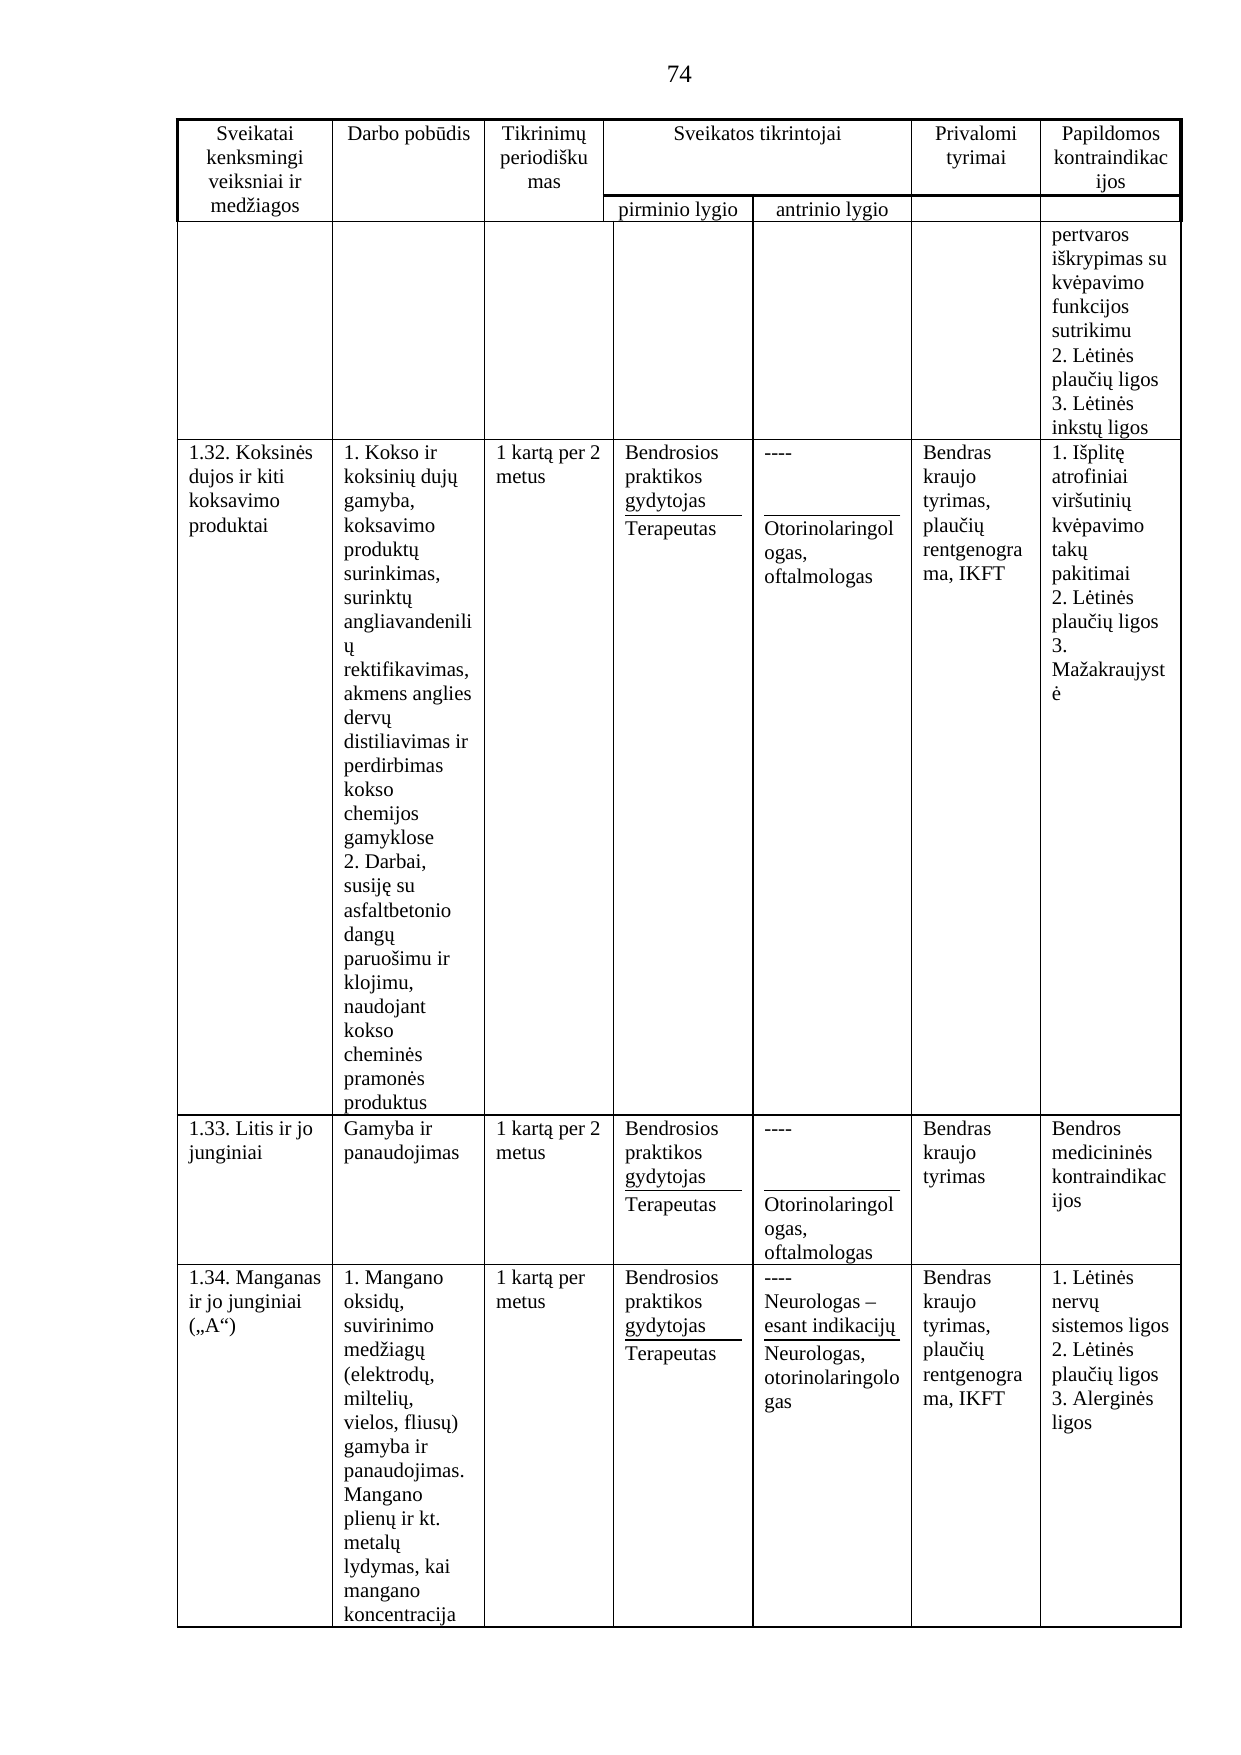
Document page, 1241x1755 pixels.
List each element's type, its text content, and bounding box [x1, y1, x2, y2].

table_cell [912, 197, 1040, 221]
table_cell 1.33. Litis ir jo junginiai [178, 1116, 332, 1264]
table_cell pirminio lygio [604, 197, 752, 221]
table_cell 1 kartą per metus [485, 1265, 613, 1626]
table_cell 1. Kokso ir koksinių dujų gamyba, koksavimo produktų surinkimas, surinktų angliavandenilių rektifikavimas, akmens anglies dervų distiliavimas ir perdirbimas kokso chemijos gamyklose 2. Darbai, susiję su asfaltbetonio dangų paruošimu ir klojimu, naudojant kokso cheminės pramonės produktus [333, 440, 484, 1114]
table_cell 1.32. Koksinės dujos ir kiti koksavimo produktai [178, 440, 332, 1114]
table_cell [178, 222, 332, 439]
table_cell Bendras kraujo tyrimas, plaučių rentgenograma, IKFT [912, 1265, 1040, 1626]
table_header Darbo pobūdis [333, 121, 484, 221]
table_header Tikrinimų periodiškumas [485, 121, 603, 221]
table_header Privalomi tyrimai [912, 121, 1040, 193]
table_cell Bendras kraujo tyrimas [912, 1116, 1040, 1264]
table_cell 1 kartą per 2 metus [485, 1116, 613, 1264]
table_cell Bendros medicininės kontraindikacijos [1041, 1116, 1180, 1264]
table_cell 1. Lėtinės nervų sistemos ligos 2. Lėtinės plaučių ligos 3. Alerginės ligos [1041, 1265, 1180, 1626]
table_cell 1. Išplitę atrofiniai viršutinių kvėpavimo takų pakitimai 2. Lėtinės plaučių ligos 3. Mažakraujystė [1041, 440, 1180, 1114]
table_cell ---- Neurologas – esant indikacijų Neurologas, otorinolaringologas [754, 1265, 911, 1626]
table_cell 1.34. Manganas ir jo junginiai („A“) [178, 1265, 332, 1626]
table_cell ---- Otorinolaringologas, oftalmologas [754, 1116, 911, 1264]
table_cell Bendrosios praktikos gydytojas Terapeutas [614, 440, 752, 1114]
table_header Sveikatai kenksmingi veiksniai ir medžiagos [179, 121, 332, 221]
table_cell Bendrosios praktikos gydytojas Terapeutas [614, 1116, 752, 1264]
table_cell [754, 222, 911, 439]
table_cell 1 kartą per 2 metus [485, 440, 613, 1114]
table_cell ---- Otorinolaringologas, oftalmologas [754, 440, 911, 1114]
table_cell [912, 222, 1040, 439]
table_cell Bendras kraujo tyrimas, plaučių rentgenograma, IKFT [912, 440, 1040, 1114]
table_cell [485, 222, 613, 439]
table_cell [333, 222, 484, 439]
table_cell [614, 222, 752, 439]
table_header Sveikatos tikrintojai [604, 121, 911, 193]
table_cell 1. Mangano oksidų, suvirinimo medžiagų (elektrodų, miltelių, vielos, fliusų) gamyba ir panaudojimas. Mangano plienų ir kt. metalų lydymas, kai mangano koncentracija [333, 1265, 484, 1626]
table_cell Bendrosios praktikos gydytojas Terapeutas [614, 1265, 752, 1626]
table_cell antrinio lygio [754, 197, 911, 221]
table_cell [1041, 197, 1179, 221]
table_cell Gamyba ir panaudojimas [333, 1116, 484, 1264]
table_header Papildomos kontraindikacijos [1041, 121, 1179, 193]
table_cell pertvaros iškrypimas su kvėpavimo funkcijos sutrikimu 2. Lėtinės plaučių ligos 3. Lėtinės inkstų ligos [1041, 222, 1180, 439]
